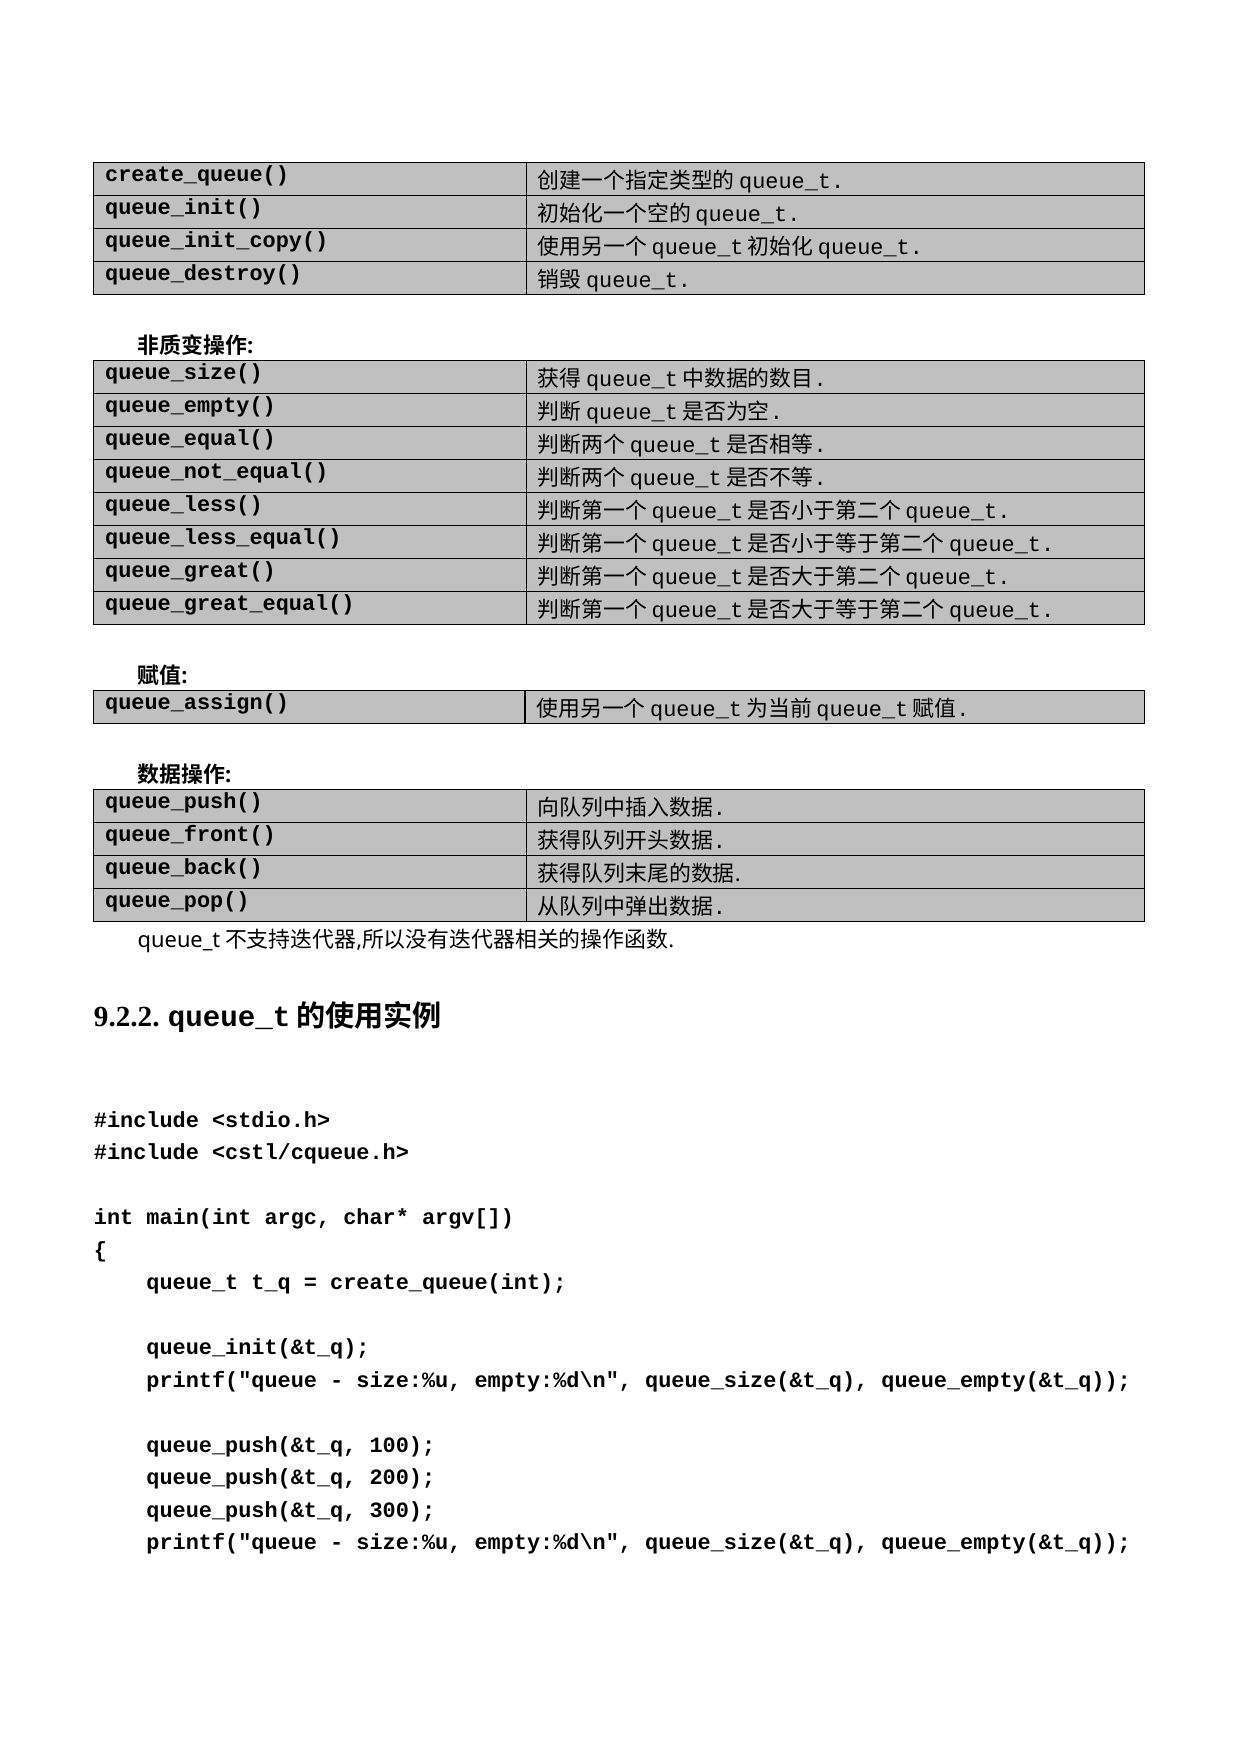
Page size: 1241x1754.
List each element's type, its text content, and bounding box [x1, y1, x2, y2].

text queue_t不支持迭代器,所以没有迭代器相关的操作函数. [94, 922, 1144, 955]
table_cell queue_back() [94, 856, 526, 888]
table_cell queue_equal() [94, 427, 526, 459]
table_cell queue_destroy() [94, 262, 526, 294]
table_cell 判断第一个queue_t是否小于等于第二个queue_t. [527, 526, 1144, 558]
text queue_init(&t_q); [94, 1332, 1144, 1365]
text #include <stdio.h> [94, 1105, 1144, 1137]
table_cell 判断两个queue_t是否相等. [527, 427, 1144, 459]
text queue_t t_q = create_queue(int); [94, 1267, 1144, 1300]
table_cell 获得队列末尾的数据. [527, 856, 1144, 888]
table_cell 判断第一个queue_t是否小于第二个queue_t. [527, 493, 1144, 525]
table_cell queue_great_equal() [94, 592, 526, 624]
table_cell 从队列中弹出数据. [527, 889, 1144, 921]
table_header 获得queue_t中数据的数目. [527, 361, 1144, 393]
text queue_push(&t_q, 200); [94, 1462, 1144, 1495]
text printf("queue - size:%u, empty:%d\n", queue_size(&t_q), queue_empty(&t_q)); [94, 1527, 1144, 1560]
text queue_push(&t_q, 300); [94, 1495, 1144, 1527]
table_cell queue_init_copy() [94, 229, 526, 261]
table_header queue_size() [94, 361, 526, 393]
table_cell queue_not_equal() [94, 460, 526, 492]
text int main(int argc, char* argv[]) [94, 1202, 1144, 1235]
table_cell queue_empty() [94, 394, 526, 426]
table_cell queue_pop() [94, 889, 526, 921]
subtitle queue_t的使用实例 [94, 982, 1144, 1047]
table_cell queue_less() [94, 493, 526, 525]
text 赋值: [94, 658, 1144, 690]
table_header 创建一个指定类型的queue_t. [527, 163, 1144, 195]
table_cell queue_front() [94, 823, 526, 855]
table_cell 判断第一个queue_t是否大于第二个queue_t. [527, 559, 1144, 591]
table_header queue_push() [94, 790, 526, 822]
table_cell 判断第一个queue_t是否大于等于第二个queue_t. [527, 592, 1144, 624]
table_cell 使用另一个queue_t初始化queue_t. [527, 229, 1144, 261]
table_cell 获得队列开头数据. [527, 823, 1144, 855]
text printf("queue - size:%u, empty:%d\n", queue_size(&t_q), queue_empty(&t_q)); [94, 1365, 1144, 1397]
table_header create_queue() [94, 163, 526, 195]
table_cell 判断两个queue_t是否不等. [527, 460, 1144, 492]
text { [94, 1235, 1144, 1267]
table_header queue_assign() [94, 691, 524, 723]
table_cell queue_init() [94, 196, 526, 228]
table_header 向队列中插入数据. [527, 790, 1144, 822]
table_header 使用另一个queue_t为当前queue_t赋值. [526, 691, 1144, 723]
table_cell 销毁queue_t. [527, 262, 1144, 294]
table_cell 判断queue_t是否为空. [527, 394, 1144, 426]
table_cell queue_less_equal() [94, 526, 526, 558]
text 数据操作: [94, 757, 1144, 789]
table_cell queue_great() [94, 559, 526, 591]
text 非质变操作: [94, 327, 1144, 360]
table_cell 初始化一个空的queue_t. [527, 196, 1144, 228]
text queue_push(&t_q, 100); [94, 1430, 1144, 1462]
text #include <cstl/cqueue.h> [94, 1137, 1144, 1170]
